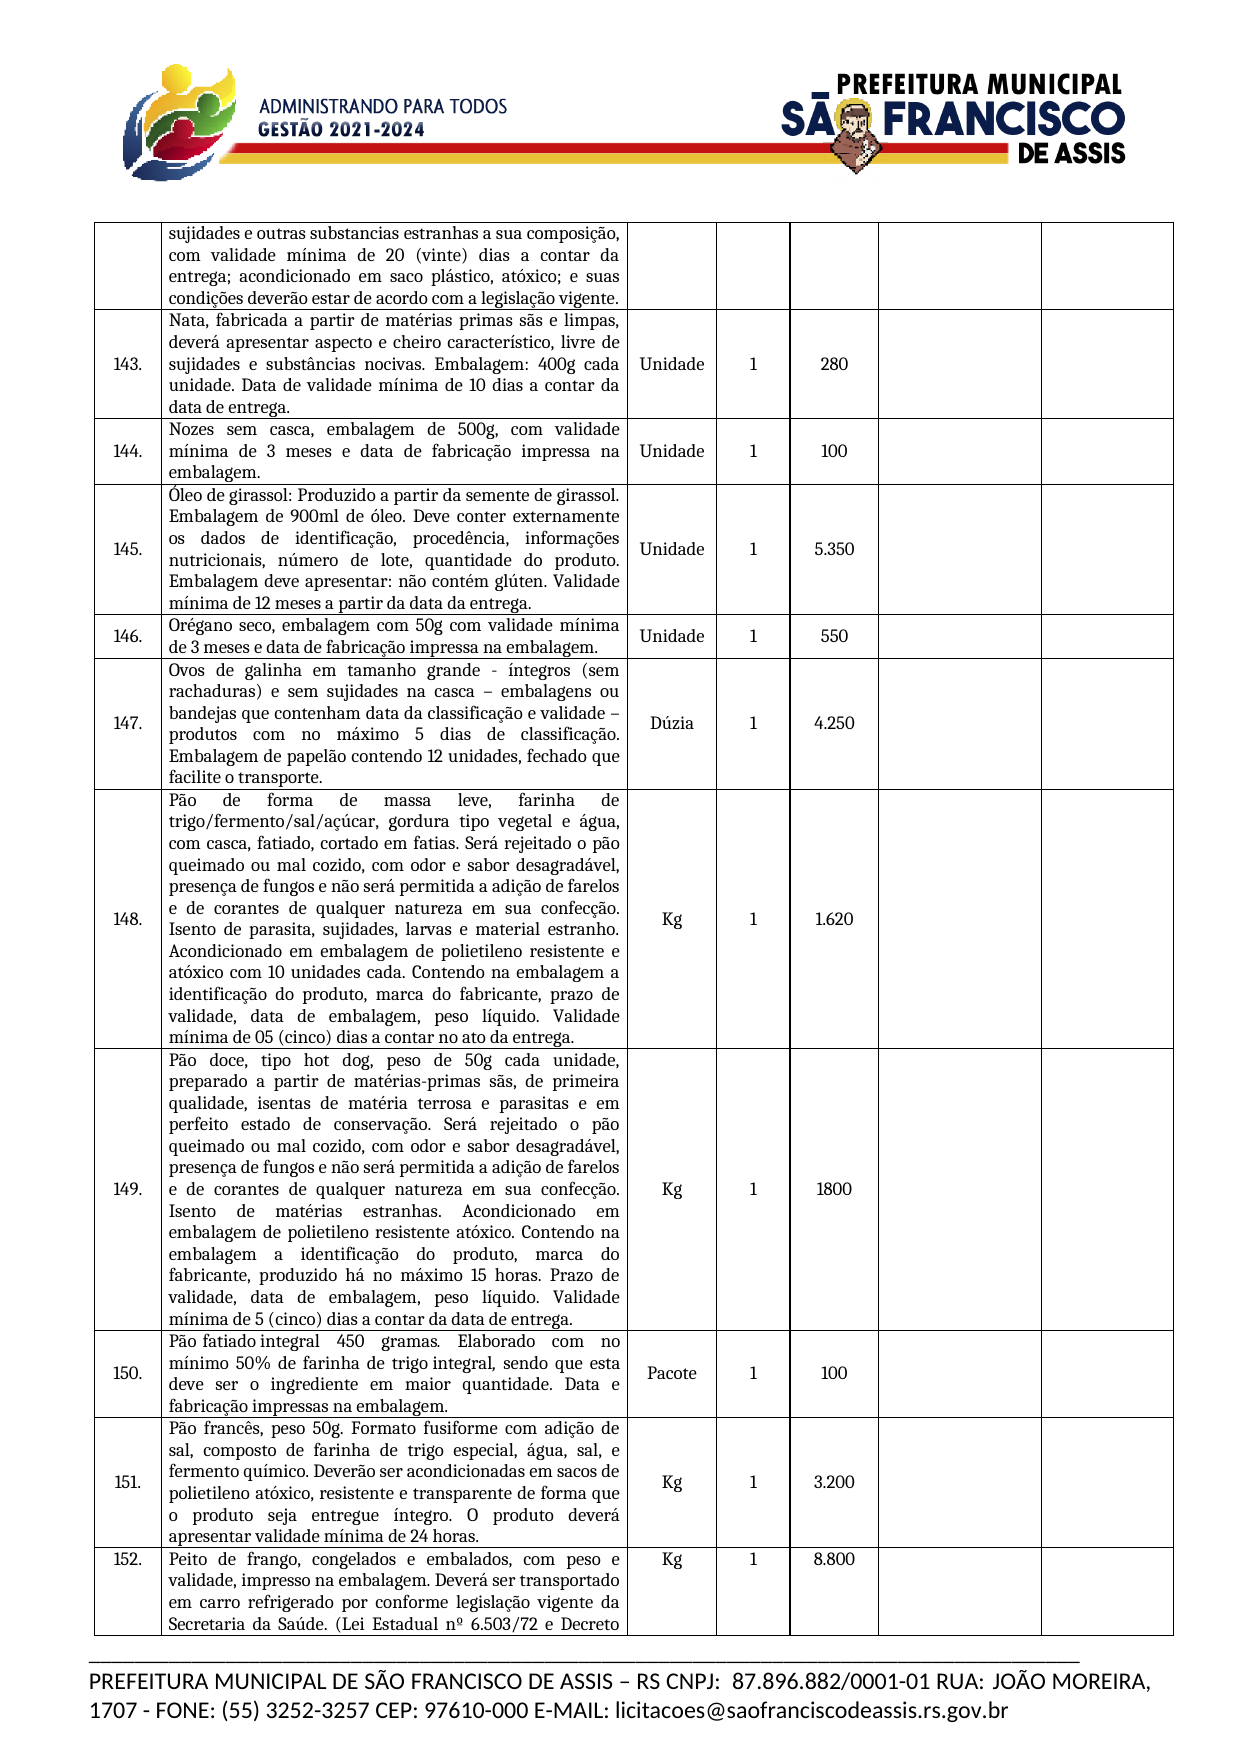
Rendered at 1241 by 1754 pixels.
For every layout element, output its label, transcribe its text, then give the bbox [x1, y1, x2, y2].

table_cell 1 [717, 1548, 789, 1634]
table_cell [1042, 615, 1173, 658]
table_cell [879, 1331, 1041, 1417]
table_cell [1042, 659, 1173, 788]
table_cell [879, 790, 1041, 1048]
table_cell [1042, 485, 1173, 614]
table_cell Unidade [628, 310, 716, 418]
table_cell 8.800 [791, 1548, 878, 1634]
table_cell 100 [791, 1331, 878, 1417]
table_cell 146. [95, 615, 161, 658]
table_cell [879, 1548, 1041, 1634]
table_cell Kg [628, 1049, 716, 1329]
table_cell Unidade [628, 419, 716, 483]
table_cell 150. [95, 1331, 161, 1417]
table_cell 152. [95, 1548, 161, 1634]
table_cell Pão de forma de massa leve, farinha de trigo/fermento/sal/açúcar, gordura tipo vegetal e água, com casca, fatiado, cortado em fatias. Será rejeitado o pão queimado ou mal cozido, com odor e sabor desagradável, presença de fungos e não será permitida a adição de farelos e de corantes de qualquer natureza em sua confecção. Isento de parasita, sujidades, larvas e material estranho. Acondicionado em embalagem de polietileno resistente e atóxico com 10 unidades cada. Contendo na embalagem a identificação do produto, marca do fabricante, prazo de validade, data de embalagem, peso líquido. Validade mínima de 05 (cinco) dias a contar no ato da entrega. [162, 790, 627, 1048]
table_cell [879, 659, 1041, 788]
table_cell 1 [717, 790, 789, 1048]
table_cell Kg [628, 790, 716, 1048]
table_cell [879, 615, 1041, 658]
table_cell Orégano seco, embalagem com 50g com validade mínima de 3 meses e data de fabricação impressa na embalagem. [162, 615, 627, 658]
table_cell 550 [791, 615, 878, 658]
table_cell [1042, 1548, 1173, 1634]
table_cell 1 [717, 419, 789, 483]
table_cell Ovos de galinha em tamanho grande - íntegros (sem rachaduras) e sem sujidades na casca – embalagens ou bandejas que contenham data da classificação e validade – produtos com no máximo 5 dias de classificação. Embalagem de papelão contendo 12 unidades, fechado que facilite o transporte. [162, 659, 627, 788]
table_cell [1042, 1331, 1173, 1417]
table_cell 1 [717, 485, 789, 614]
table_cell Unidade [628, 615, 716, 658]
table_cell [879, 1418, 1041, 1547]
table_cell 151. [95, 1418, 161, 1547]
table_cell 148. [95, 790, 161, 1048]
table_cell [717, 223, 789, 309]
table_cell 1 [717, 659, 789, 788]
table_cell Pão fatiado integral 450 gramas. Elaborado com no mínimo 50% de farinha de trigo integral, sendo que esta deve ser o ingrediente em maior quantidade. Data e fabricação impressas na embalagem. [162, 1331, 627, 1417]
table_cell [628, 223, 716, 309]
table_cell Nata, fabricada a partir de matérias primas sãs e limpas, deverá apresentar aspecto e cheiro característico, livre de sujidades e substâncias nocivas. Embalagem: 400g cada unidade. Data de validade mínima de 10 dias a contar da data de entrega. [162, 310, 627, 418]
table_cell [1042, 419, 1173, 483]
table_cell Pão francês, peso 50g. Formato fusiforme com adição de sal, composto de farinha de trigo especial, água, sal, e fermento químico. Deverão ser acondicionadas em sacos de polietileno atóxico, resistente e transparente de forma que o produto seja entregue íntegro. O produto deverá apresentar validade mínima de 24 horas. [162, 1418, 627, 1547]
table_cell 147. [95, 659, 161, 788]
table_cell Unidade [628, 485, 716, 614]
table_cell 1 [717, 310, 789, 418]
table_cell 4.250 [791, 659, 878, 788]
table_cell Dúzia [628, 659, 716, 788]
table_cell 1 [717, 1049, 789, 1329]
table_cell 5.350 [791, 485, 878, 614]
table_cell [879, 310, 1041, 418]
table_cell [879, 223, 1041, 309]
table_cell [1042, 1418, 1173, 1547]
table_cell 1 [717, 1418, 789, 1547]
table_cell Kg [628, 1548, 716, 1634]
table_cell [1042, 1049, 1173, 1329]
table_cell Kg [628, 1418, 716, 1547]
table_cell 143. [95, 310, 161, 418]
table_cell 100 [791, 419, 878, 483]
table_cell 1 [717, 1331, 789, 1417]
table_cell 144. [95, 419, 161, 483]
table_cell 1 [717, 615, 789, 658]
table_cell [879, 485, 1041, 614]
table_cell 145. [95, 485, 161, 614]
table_cell Pacote [628, 1331, 716, 1417]
table_cell 3.200 [791, 1418, 878, 1547]
table_cell [1042, 223, 1173, 309]
table_cell 1.620 [791, 790, 878, 1048]
table_cell Nozes sem casca, embalagem de 500g, com validade mínima de 3 meses e data de fabricação impressa na embalagem. [162, 419, 627, 483]
table_cell [791, 223, 878, 309]
table_cell [879, 419, 1041, 483]
table_cell [1042, 310, 1173, 418]
table_cell Pão doce, tipo hot dog, peso de 50g cada unidade, preparado a partir de matérias-primas sãs, de primeira qualidade, isentas de matéria terrosa e parasitas e em perfeito estado de conservação. Será rejeitado o pão queimado ou mal cozido, com odor e sabor desagradável, presença de fungos e não será permitida a adição de farelos e de corantes de qualquer natureza em sua confecção. Isento de matérias estranhas. Acondicionado em embalagem de polietileno resistente atóxico. Contendo na embalagem a identificação do produto, marca do fabricante, produzido há no máximo 15 horas. Prazo de validade, data de embalagem, peso líquido. Validade mínima de 5 (cinco) dias a contar da data de entrega. [162, 1049, 627, 1329]
table_cell [95, 223, 161, 309]
table_cell 280 [791, 310, 878, 418]
table_cell 1800 [791, 1049, 878, 1329]
table_cell [1042, 790, 1173, 1048]
table_cell Óleo de girassol: Produzido a partir da semente de girassol. Embalagem de 900ml de óleo. Deve conter externamente os dados de identificação, procedência, informações nutricionais, número de lote, quantidade do produto. Embalagem deve apresentar: não contém glúten. Validade mínima de 12 meses a partir da data da entrega. [162, 485, 627, 614]
table_cell Peito de frango, congelados e embalados, com peso e validade, impresso na embalagem. Deverá ser transportado em carro refrigerado por conforme legislação vigente da Secretaria da Saúde. (Lei Estadual nº 6.503/72 e Decreto [162, 1548, 627, 1634]
table_cell [879, 1049, 1041, 1329]
table_cell 149. [95, 1049, 161, 1329]
table_cell sujidades e outras substancias estranhas a sua composição, com validade mínima de 20 (vinte) dias a contar da entrega; acondicionado em saco plástico, atóxico; e suas condições deverão estar de acordo com a legislação vigente. [162, 223, 627, 309]
